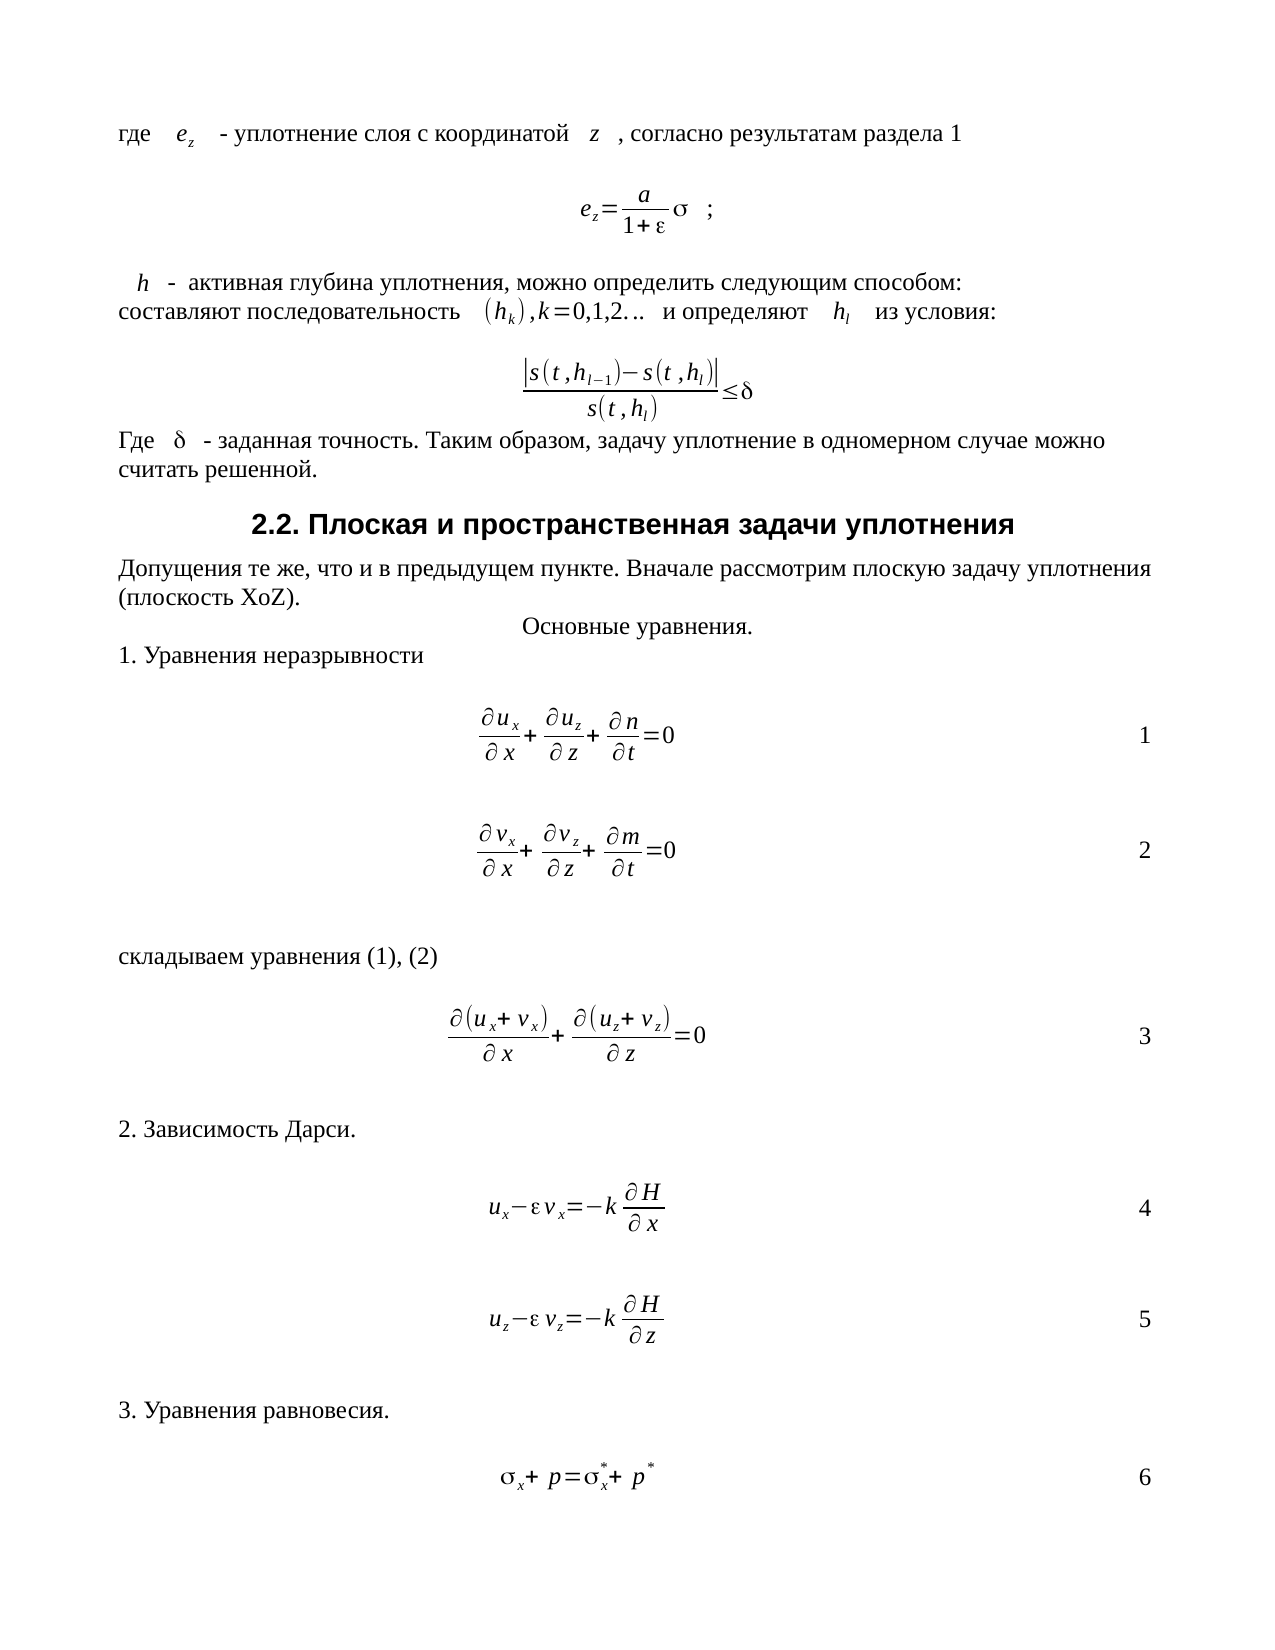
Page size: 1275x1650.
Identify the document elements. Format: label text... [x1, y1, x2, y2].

text 2. Зависимость Дарси. [118, 1114, 1157, 1143]
table_header [118, 697, 1041, 784]
subtitle 2.2. Плоская и пространственная задачи уплотнения [118, 507, 1157, 541]
text 1. Уравнения неразрывности [118, 640, 1157, 668]
text составляют последовательность и определяют из условия: [118, 296, 1157, 328]
table_header [118, 1284, 1041, 1367]
text где - уплотнение слоя с координатой, согласно результатам раздела 1 [118, 118, 1157, 151]
table_header 2 [1041, 813, 1157, 899]
table_header 6 [1041, 1453, 1157, 1512]
text - активная глубина уплотнения, можно определить следующим способом: [118, 267, 1157, 296]
text ; [118, 179, 1157, 238]
table_header 1 [1041, 697, 1157, 784]
text 3. Уравнения равновесия. [118, 1395, 1157, 1424]
text Допущения те же, что и в предыдущем пункте. Вначале рассмотрим плоскую задачу уплотнения (плоскость XoZ). [118, 553, 1157, 611]
text складываем уравнения (1), (2) [118, 941, 1157, 969]
table_header 5 [1041, 1284, 1157, 1367]
table_header [118, 1453, 1041, 1512]
table_header 3 [1041, 998, 1157, 1086]
table_header [118, 813, 1041, 899]
text Где- заданная точность. Таким образом, задачу уплотнение в одномерном случае можно считать решенной. [118, 425, 1157, 482]
table_header 4 [1041, 1172, 1157, 1255]
table_header [118, 1172, 1041, 1255]
table_header [118, 998, 1041, 1086]
text Основные уравнения. [118, 611, 1157, 640]
